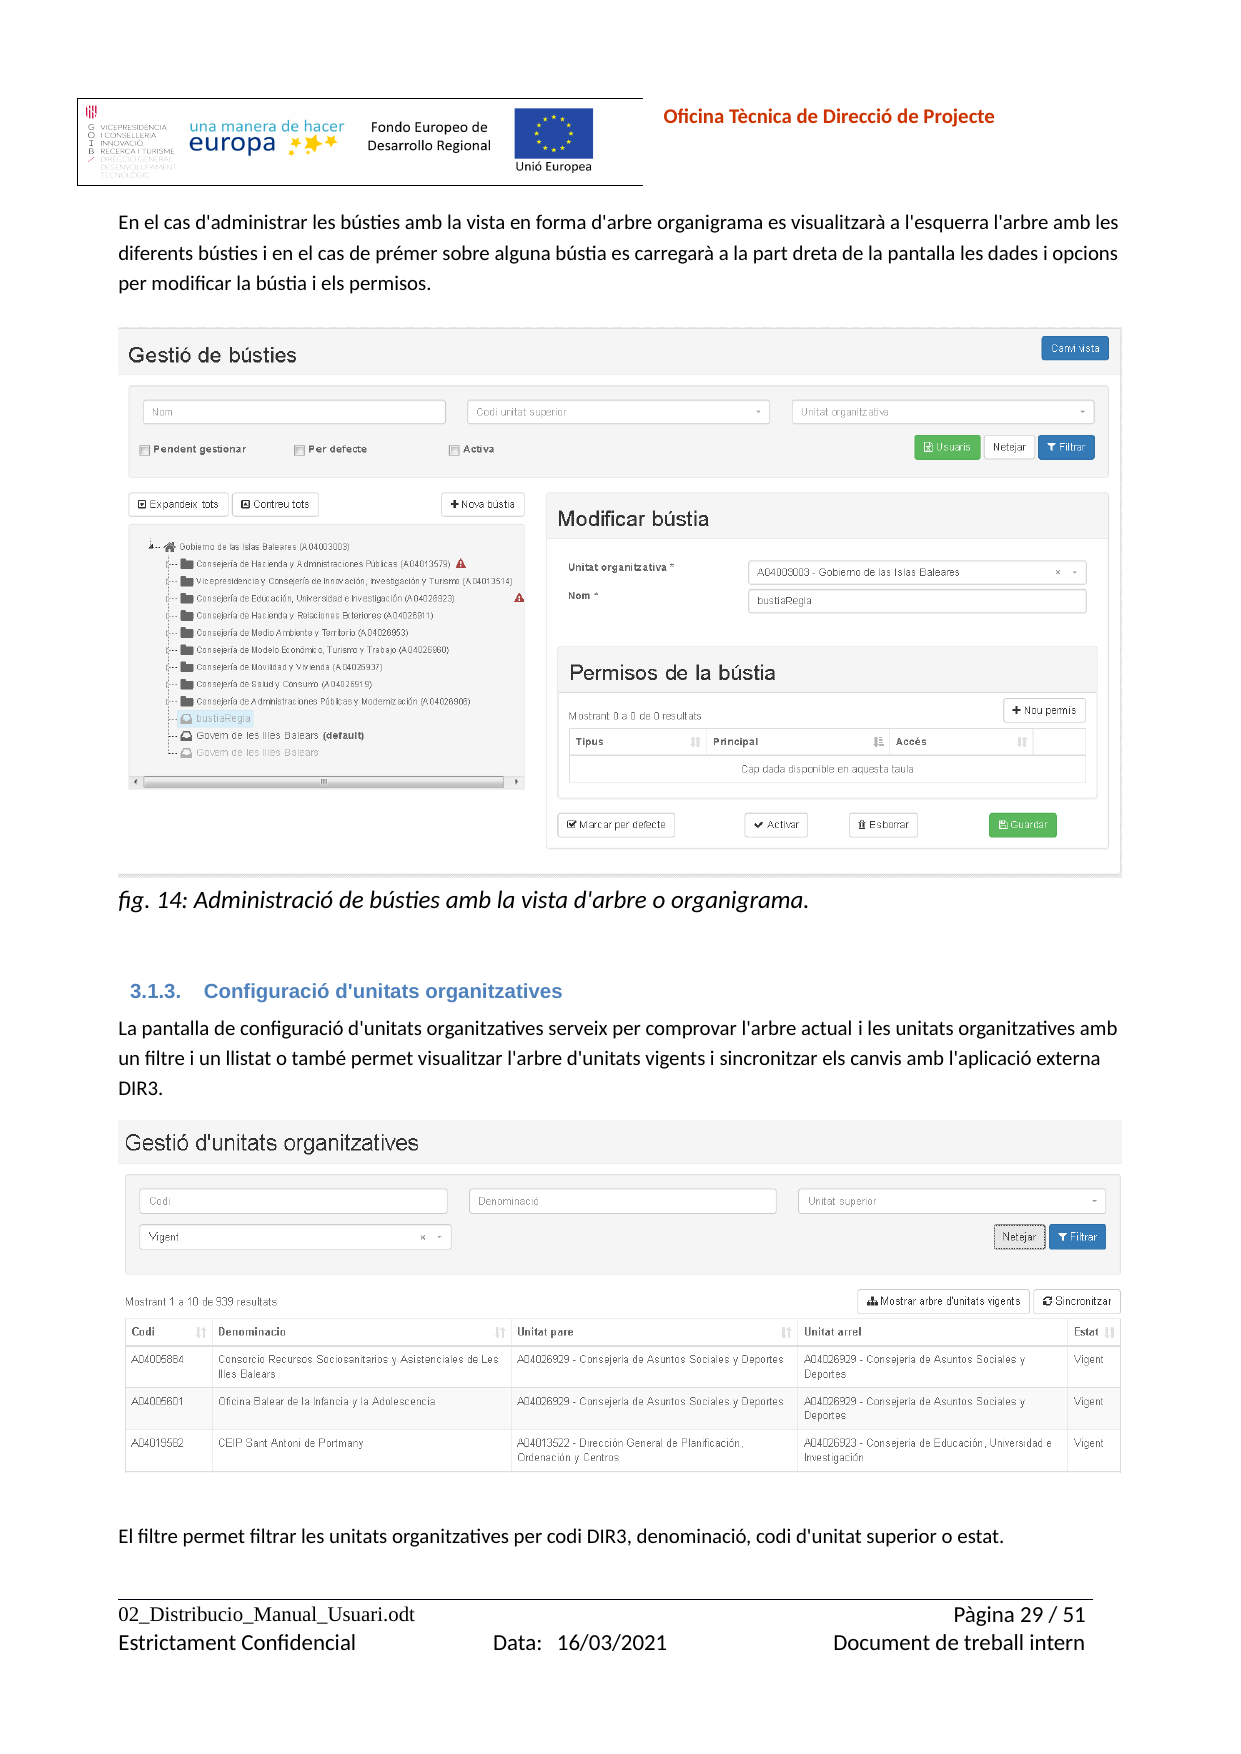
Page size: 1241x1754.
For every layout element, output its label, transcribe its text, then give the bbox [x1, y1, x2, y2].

text El filtre permet filtrar les unitats organitzatives per codi DIR3, denominació, codi d'unitat superior o estat. [118, 1523, 1122, 1548]
text fig. 14: Administració de bústies amb la vista d'arbre o organigrama. [118, 878, 1122, 914]
subtitle Configuració d'unitats organitzatives [130, 979, 1122, 1002]
picture [118, 1120, 1123, 1473]
text La pantalla de configuració d'unitats organitzatives serveix per comprovar l'arbre actual i les unitats organitzatives amb un filtre i un llistat o també permet visualitzar l'arbre d'unitats vigents i sincronitzar els canvis amb l'aplicació externa DIR3. [118, 1015, 1122, 1101]
picture [82, 103, 181, 180]
picture [118, 327, 1123, 878]
text En el cas d'administrar les bústies amb la vista en forma d'arbre organigrama es visualitzarà a l'esquerra l'arbre amb les diferents bústies i en el cas de prémer sobre alguna bústia es carregarà a la part dreta de la pantalla les dades i opcions per modificar la bústia i els permisos. [118, 209, 1122, 296]
picture [187, 103, 599, 180]
